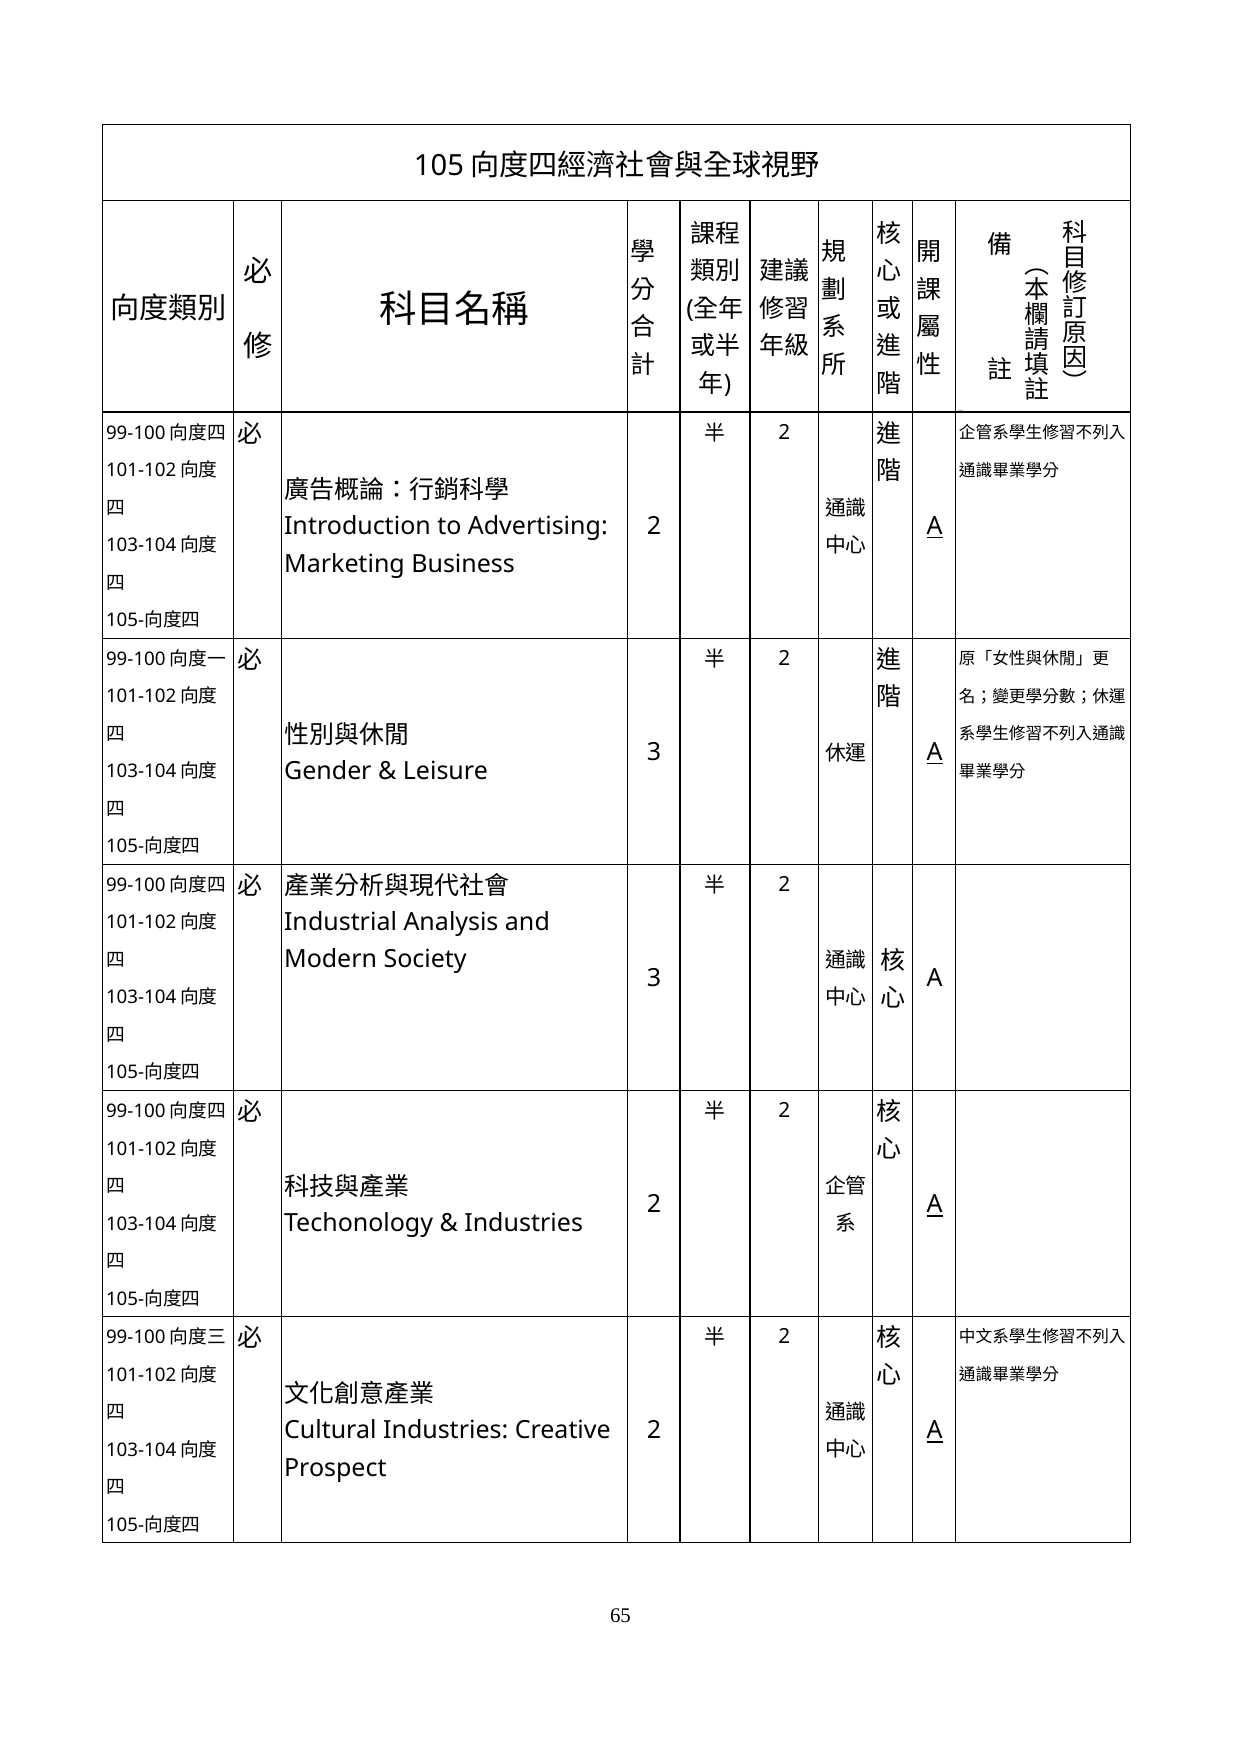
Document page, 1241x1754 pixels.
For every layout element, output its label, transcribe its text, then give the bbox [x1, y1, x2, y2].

table_cell 99-100向度三 101-102向度四 103-104向度四 105-向度四 [103, 1317, 233, 1542]
table_cell 必修 [234, 201, 281, 411]
table_cell 2 [751, 413, 818, 637]
table_cell A [913, 413, 955, 637]
table_cell 必 [234, 639, 281, 863]
table_cell 建議修習年級 [751, 201, 818, 411]
table_cell A [913, 1317, 955, 1542]
table_cell A [913, 865, 955, 1089]
table_cell 規劃系所 [819, 201, 872, 411]
table_cell 半 [681, 1091, 749, 1316]
table_cell 企管系 [819, 1091, 872, 1316]
table_cell 必 [234, 1317, 281, 1542]
table_cell 2 [628, 413, 679, 637]
table_cell 核心 [873, 1317, 912, 1542]
table_cell 2 [628, 1317, 679, 1542]
table_cell 進階 [873, 639, 912, 863]
table_cell 學分合計 [628, 201, 679, 411]
table_cell 半 [681, 639, 749, 863]
table_cell 廣告概論：行銷科學 Introduction to Advertising: Marketing Business [282, 413, 627, 637]
table_cell 必 [234, 413, 281, 637]
table_cell 通識中心 [819, 413, 872, 637]
table_cell [956, 865, 1130, 1089]
table_cell 通識中心 [819, 1317, 872, 1542]
table_cell 必 [234, 865, 281, 1089]
table_cell 2 [751, 865, 818, 1089]
table_header 105向度四經濟社會與全球視野 [103, 125, 1130, 200]
table_cell 核心或進階 [873, 201, 912, 411]
table_cell A [913, 1091, 955, 1316]
table_cell 文化創意產業 Cultural Industries: Creative Prospect [282, 1317, 627, 1542]
table_cell 99-100向度一 101-102向度四 103-104向度四 105-向度四 [103, 639, 233, 863]
table_cell 科技與產業 Techonology & Industries [282, 1091, 627, 1316]
table_cell 科目修訂原因） （本欄請填註 備 註 全文完 [956, 201, 1130, 411]
table_cell 核心 [873, 1091, 912, 1316]
table_cell 2 [751, 639, 818, 863]
table_cell 3 [628, 865, 679, 1089]
table_cell 通識中心 [819, 865, 872, 1089]
table_cell 科目名稱 [282, 201, 627, 411]
table_cell A [913, 639, 955, 863]
table_cell 進階 [873, 413, 912, 637]
table_cell 開課屬性 [913, 201, 955, 411]
table_cell 必 [234, 1091, 281, 1316]
table_cell [956, 1091, 1130, 1316]
table_cell 半 [681, 865, 749, 1089]
table_cell 半 [681, 413, 749, 637]
table_cell 3 [628, 639, 679, 863]
table_cell 2 [628, 1091, 679, 1316]
table_cell 99-100向度四 101-102向度四 103-104向度四 105-向度四 [103, 1091, 233, 1316]
table_cell 核心 [873, 865, 912, 1089]
table_cell 99-100向度四 101-102向度四 103-104向度四 105-向度四 [103, 865, 233, 1089]
table_cell 2 [751, 1317, 818, 1542]
table_cell 產業分析與現代社會Industrial Analysis and Modern Society [282, 865, 627, 1089]
table_cell 性別與休閒 Gender & Leisure [282, 639, 627, 863]
table_cell 半 [681, 1317, 749, 1542]
table_cell 中文系學生修習不列入通識畢業學分 [956, 1317, 1130, 1542]
table_cell 2 [751, 1091, 818, 1316]
table_cell 向度類別 [103, 201, 233, 411]
table_cell 99-100向度四 101-102向度四 103-104向度四 105-向度四 [103, 413, 233, 637]
table_cell 企管系學生修習不列入通識畢業學分 [956, 413, 1130, 637]
table_cell 原「女性與休閒」更名；變更學分數；休運系學生修習不列入通識畢業學分 [956, 639, 1130, 863]
table_cell 休運 [819, 639, 872, 863]
table_cell 課程類別(全年或半年) [681, 201, 749, 411]
